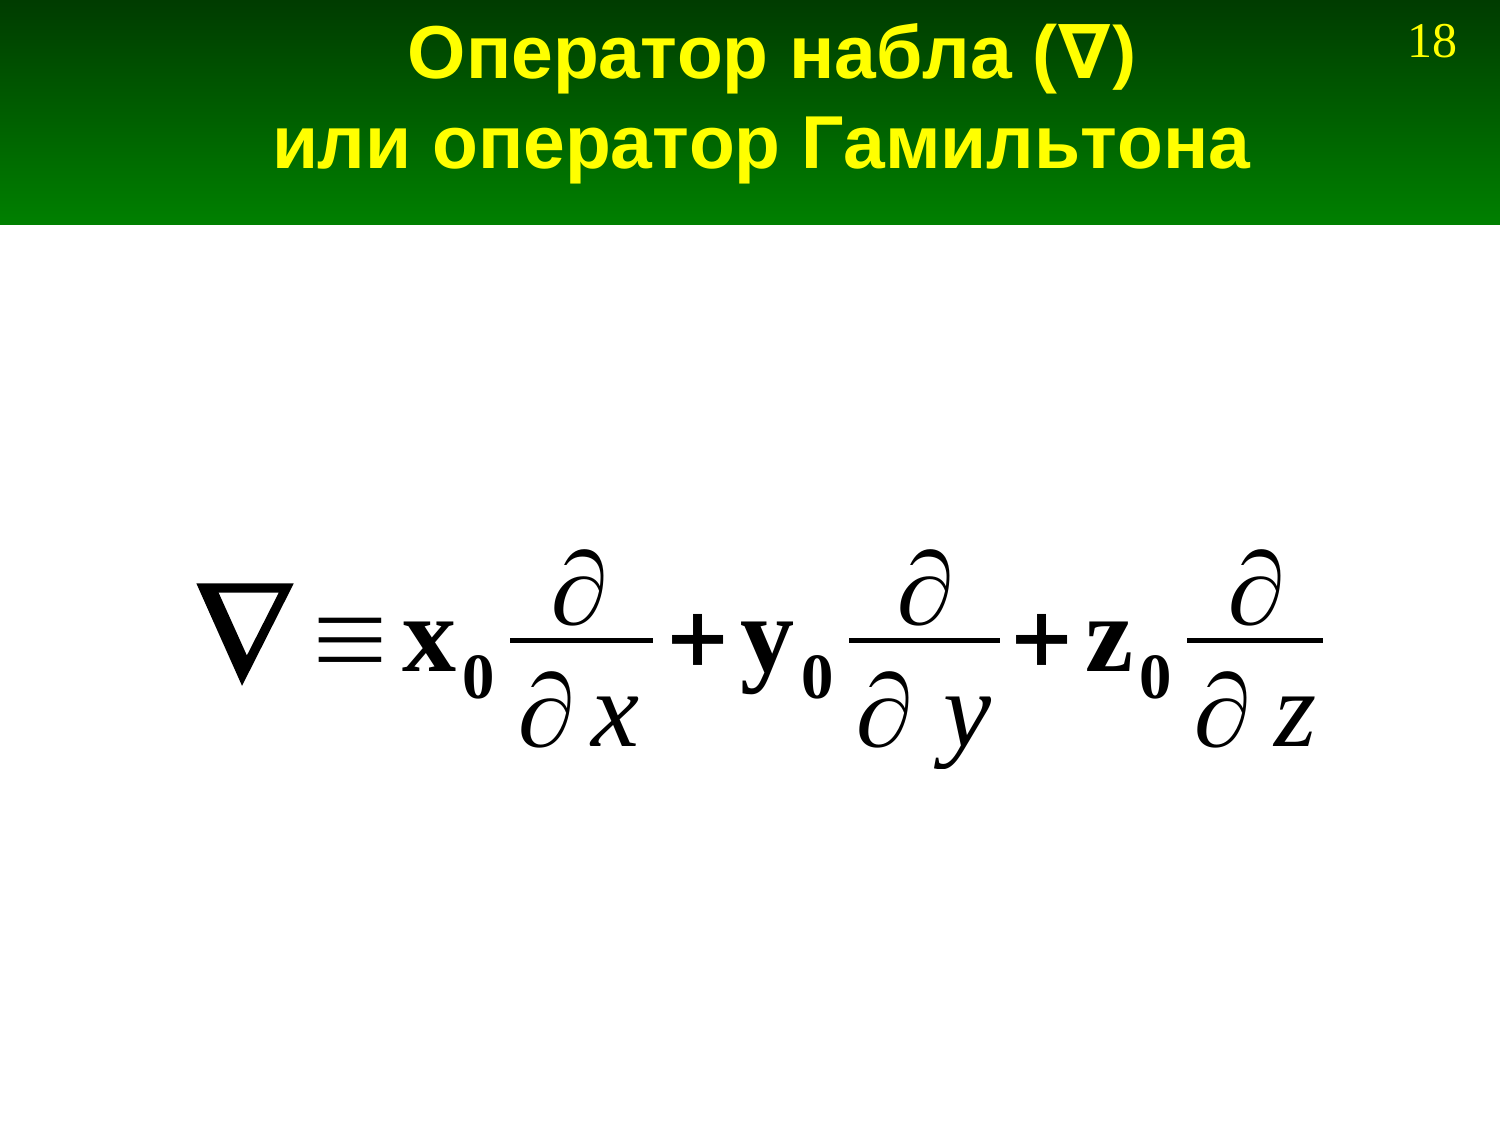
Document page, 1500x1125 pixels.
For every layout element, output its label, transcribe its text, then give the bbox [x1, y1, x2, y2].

chart [165, 543, 1357, 769]
title Оператор набла (∇) или оператор Гамильтона [123, 0, 1399, 192]
